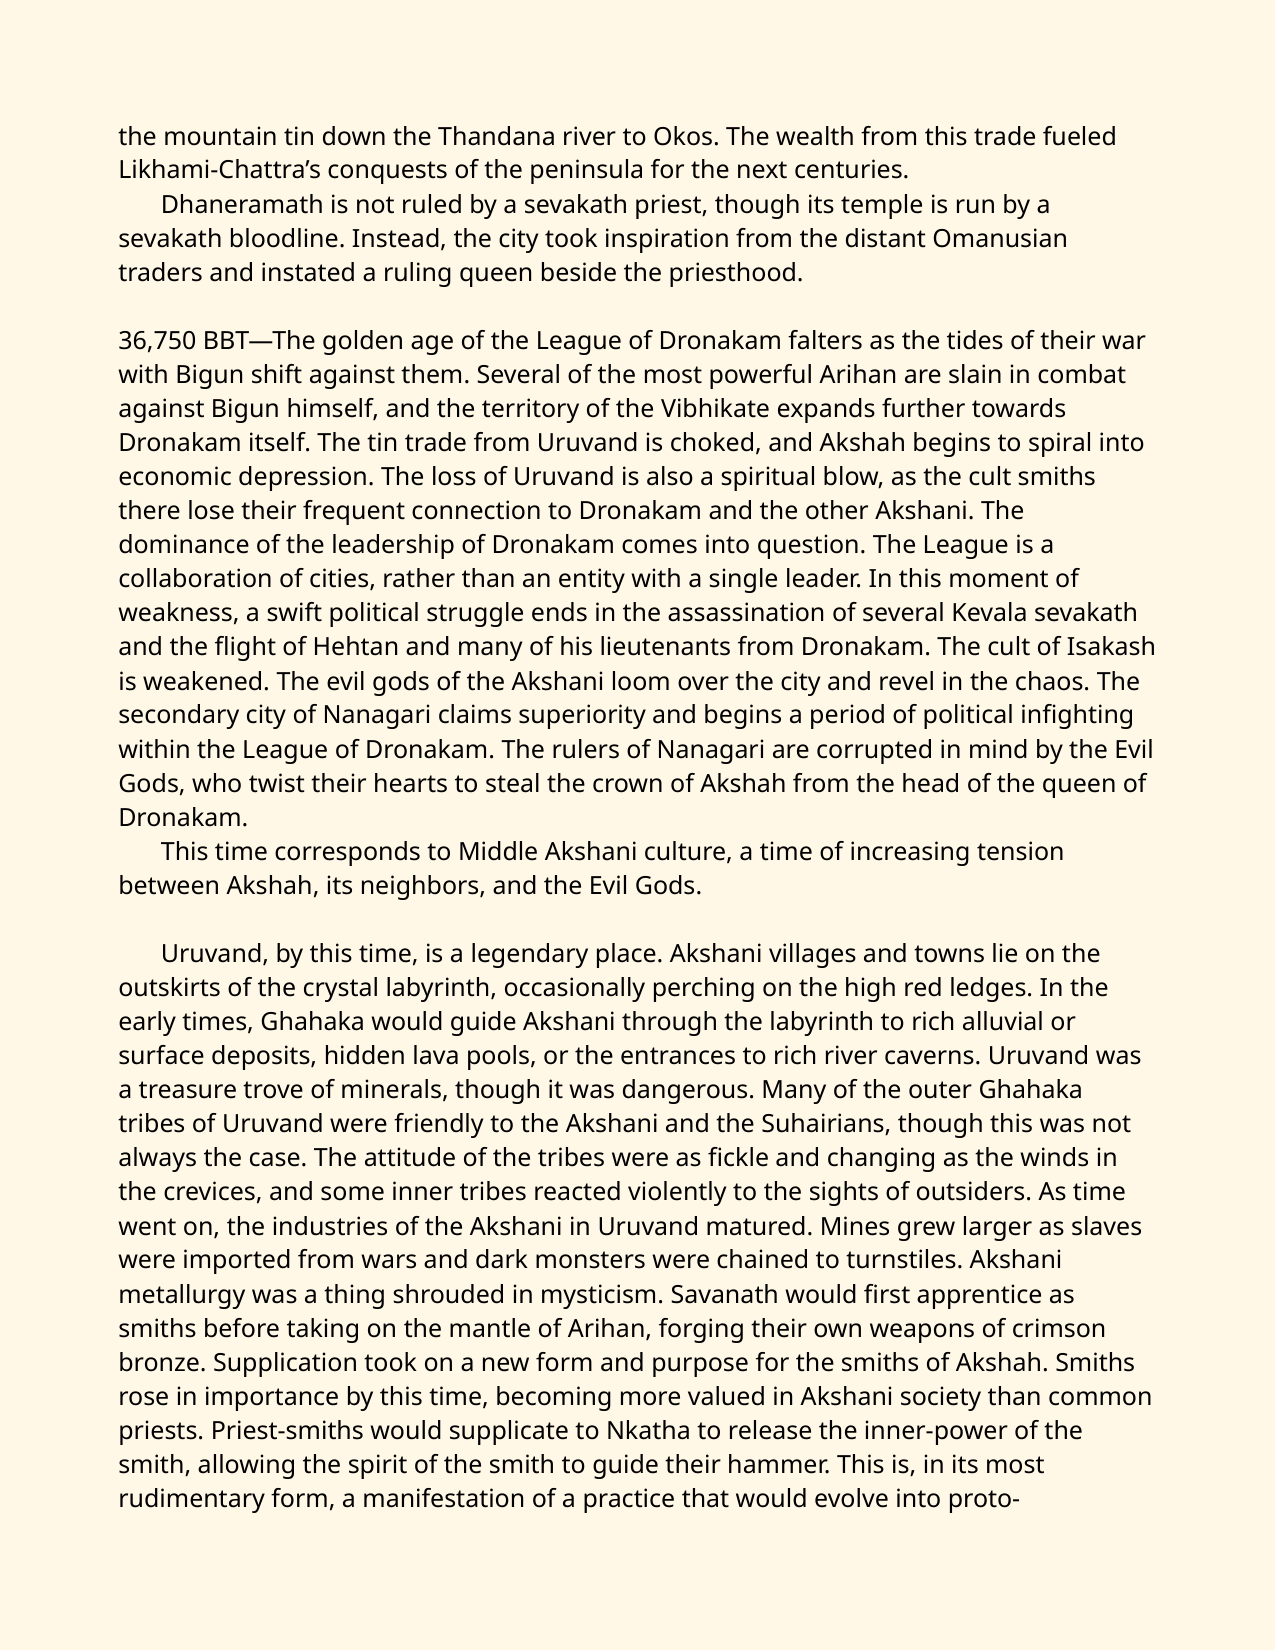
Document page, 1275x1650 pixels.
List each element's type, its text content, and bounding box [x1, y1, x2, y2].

text the mountain tin down the Thandana river to Okos. The wealth from this trade fueled Likhami-Chattra’s conquests of the peninsula for the next centuries. [118, 118, 1157, 186]
text 36,750 BBT—The golden age of the League of Dronakam falters as the tides of their war with Bigun shift against them. Several of the most powerful Arihan are slain in combat against Bigun himself, and the territory of the Vibhikate expands further towards Dronakam itself. The tin trade from Uruvand is choked, and Akshah begins to spiral into economic depression. The loss of Uruvand is also a spiritual blow, as the cult smiths there lose their frequent connection to Dronakam and the other Akshani. The dominance of the leadership of Dronakam comes into question. The League is a collaboration of cities, rather than an entity with a single leader. In this moment of weakness, a swift political struggle ends in the assassination of several Kevala sevakath and the flight of Hehtan and many of his lieutenants from Dronakam. The cult of Isakash is weakened. The evil gods of the Akshani loom over the city and revel in the chaos. The secondary city of Nanagari claims superiority and begins a period of political infighting within the League of Dronakam. The rulers of Nanagari are corrupted in mind by the Evil Gods, who twist their hearts to steal the crown of Akshah from the head of the queen of Dronakam. [118, 322, 1157, 833]
text This time corresponds to Middle Akshani culture, a time of increasing tension between Akshah, its neighbors, and the Evil Gods. [118, 833, 1157, 902]
text Uruvand, by this time, is a legendary place. Akshani villages and towns lie on the outskirts of the crystal labyrinth, occasionally perching on the high red ledges. In the early times, Ghahaka would guide Akshani through the labyrinth to rich alluvial or surface deposits, hidden lava pools, or the entrances to rich river caverns. Uruvand was a treasure trove of minerals, though it was dangerous. Many of the outer Ghahaka tribes of Uruvand were friendly to the Akshani and the Suhairians, though this was not always the case. The attitude of the tribes were as fickle and changing as the winds in the crevices, and some inner tribes reacted violently to the sights of outsiders. As time went on, the industries of the Akshani in Uruvand matured. Mines grew larger as slaves were imported from wars and dark monsters were chained to turnstiles. Akshani metallurgy was a thing shrouded in mysticism. Savanath would first apprentice as smiths before taking on the mantle of Arihan, forging their own weapons of crimson bronze. Supplication took on a new form and purpose for the smiths of Akshah. Smiths rose in importance by this time, becoming more valued in Akshani society than common priests. Priest-smiths would supplicate to Nkatha to release the inner-power of the smith, allowing the spirit of the smith to guide their hammer. This is, in its most rudimentary form, a manifestation of a practice that would evolve into proto- [118, 936, 1157, 1515]
text Dhaneramath is not ruled by a sevakath priest, though its temple is run by a sevakath bloodline. Instead, the city took inspiration from the distant Omanusian traders and instated a ruling queen beside the priesthood. [118, 186, 1157, 288]
